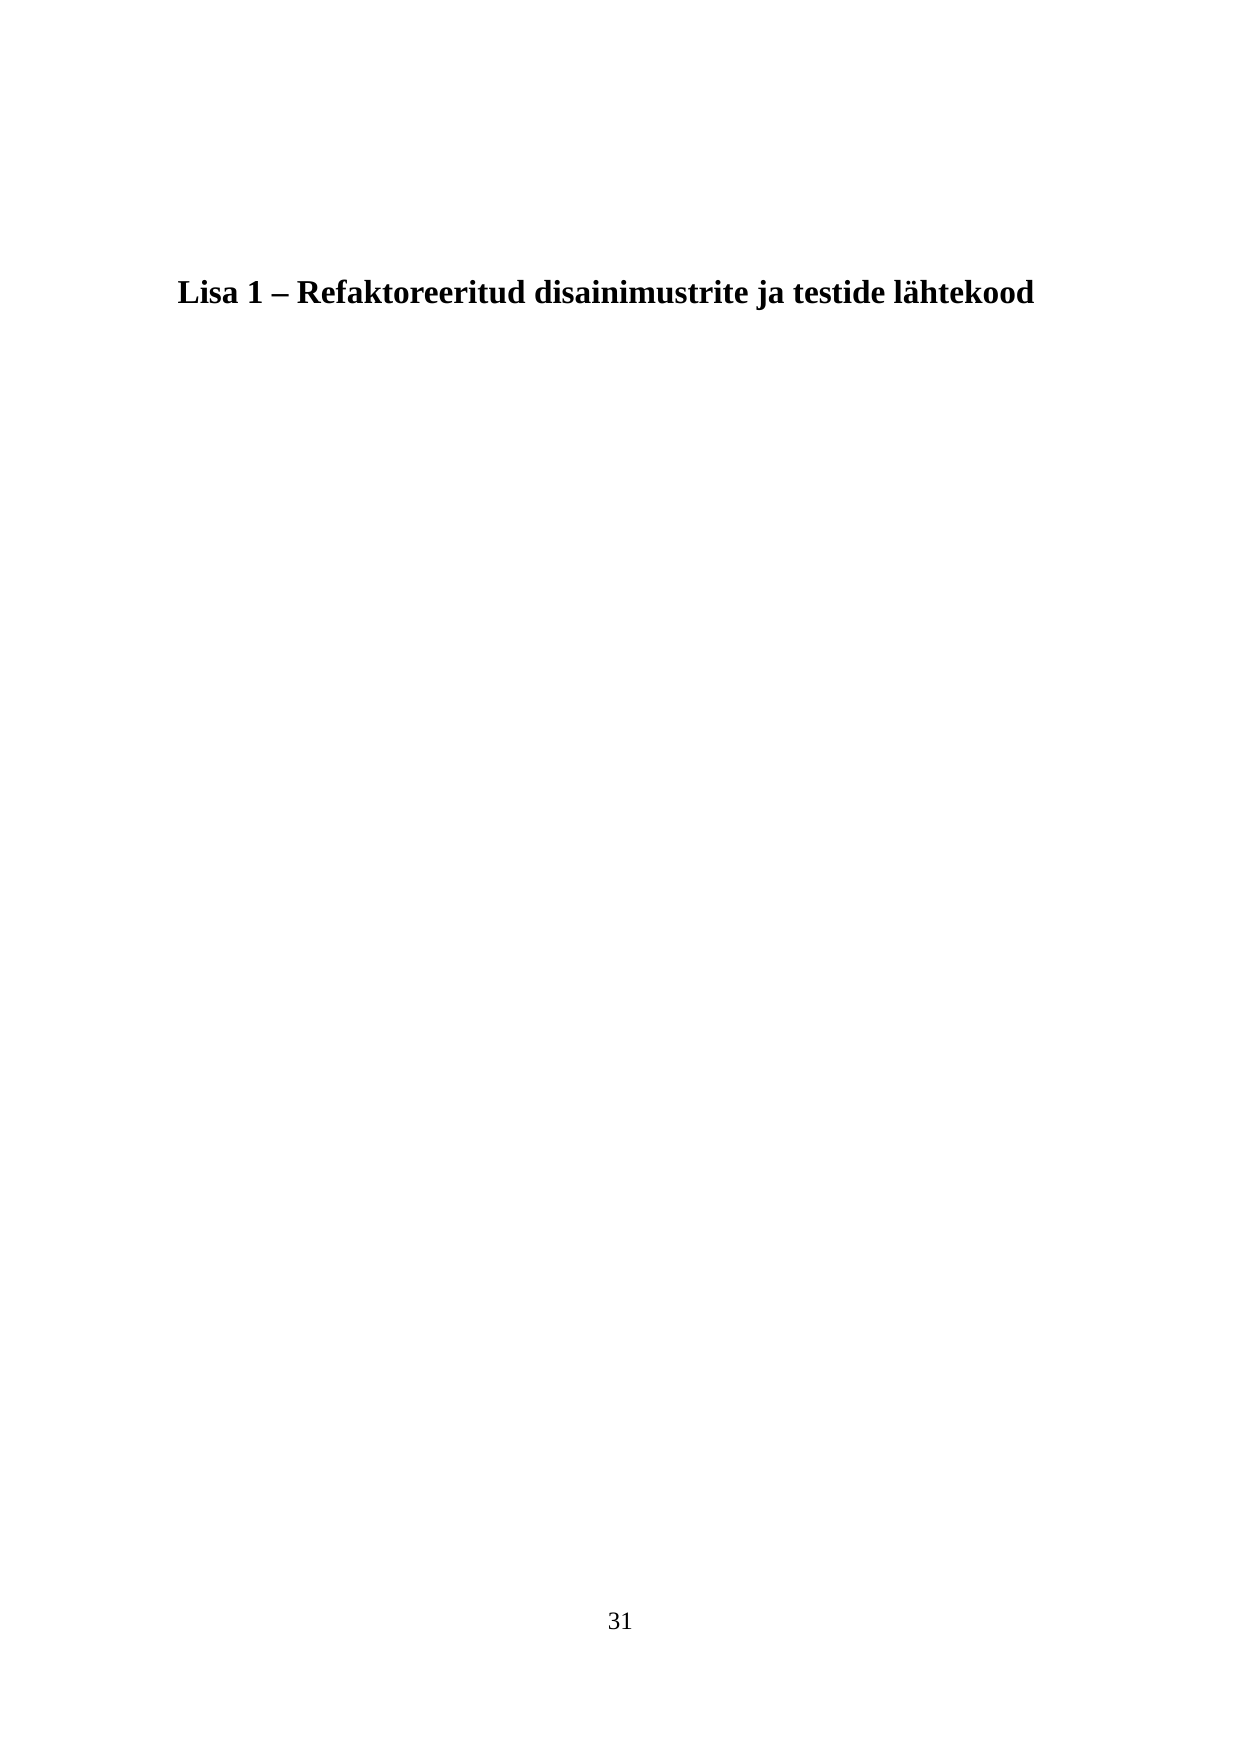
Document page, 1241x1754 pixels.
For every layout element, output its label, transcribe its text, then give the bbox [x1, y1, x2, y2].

subtitle Lisa 1 – Refaktoreeritud disainimustrite ja testide lähtekood [177, 273, 1063, 311]
